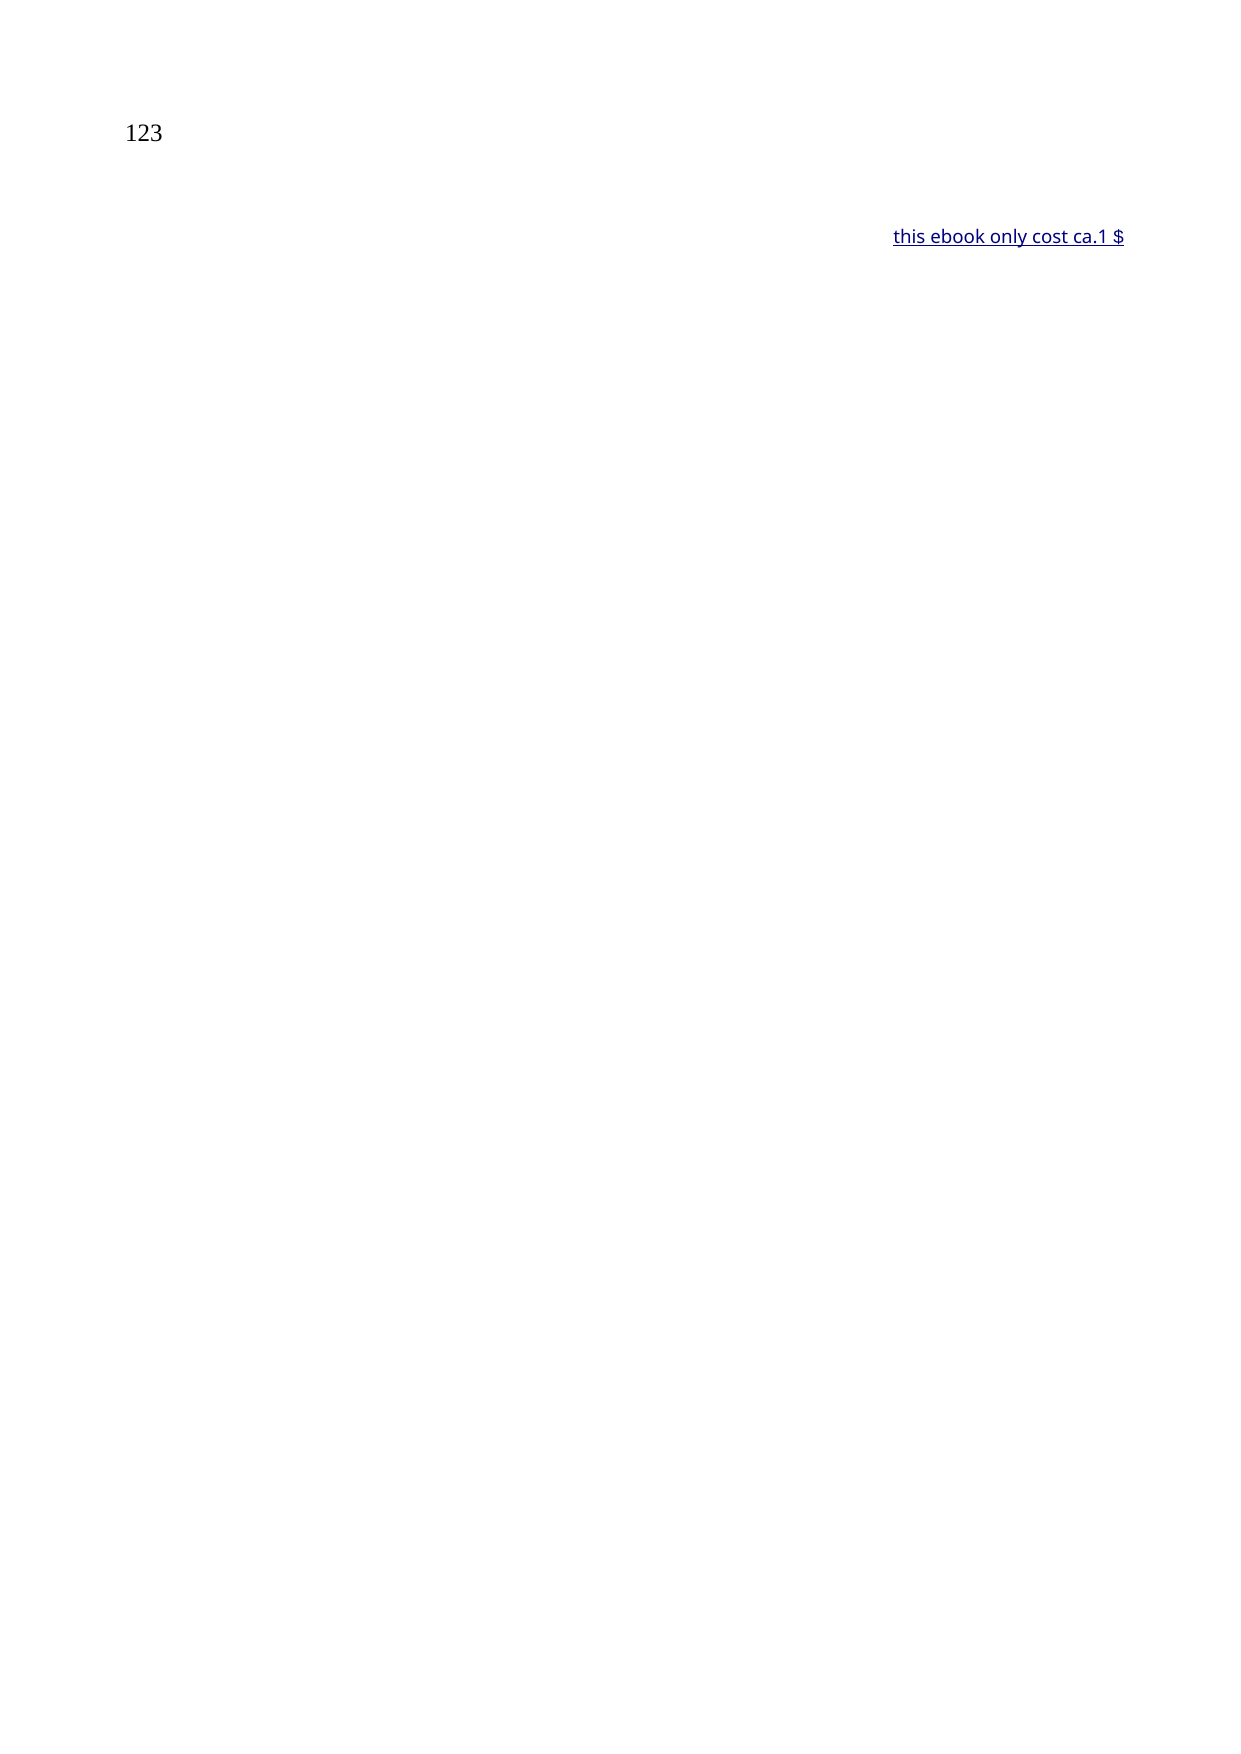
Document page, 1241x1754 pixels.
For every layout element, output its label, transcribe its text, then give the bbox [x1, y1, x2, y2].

subtitle this ebook only cost ca.1 $ [125, 223, 1123, 248]
